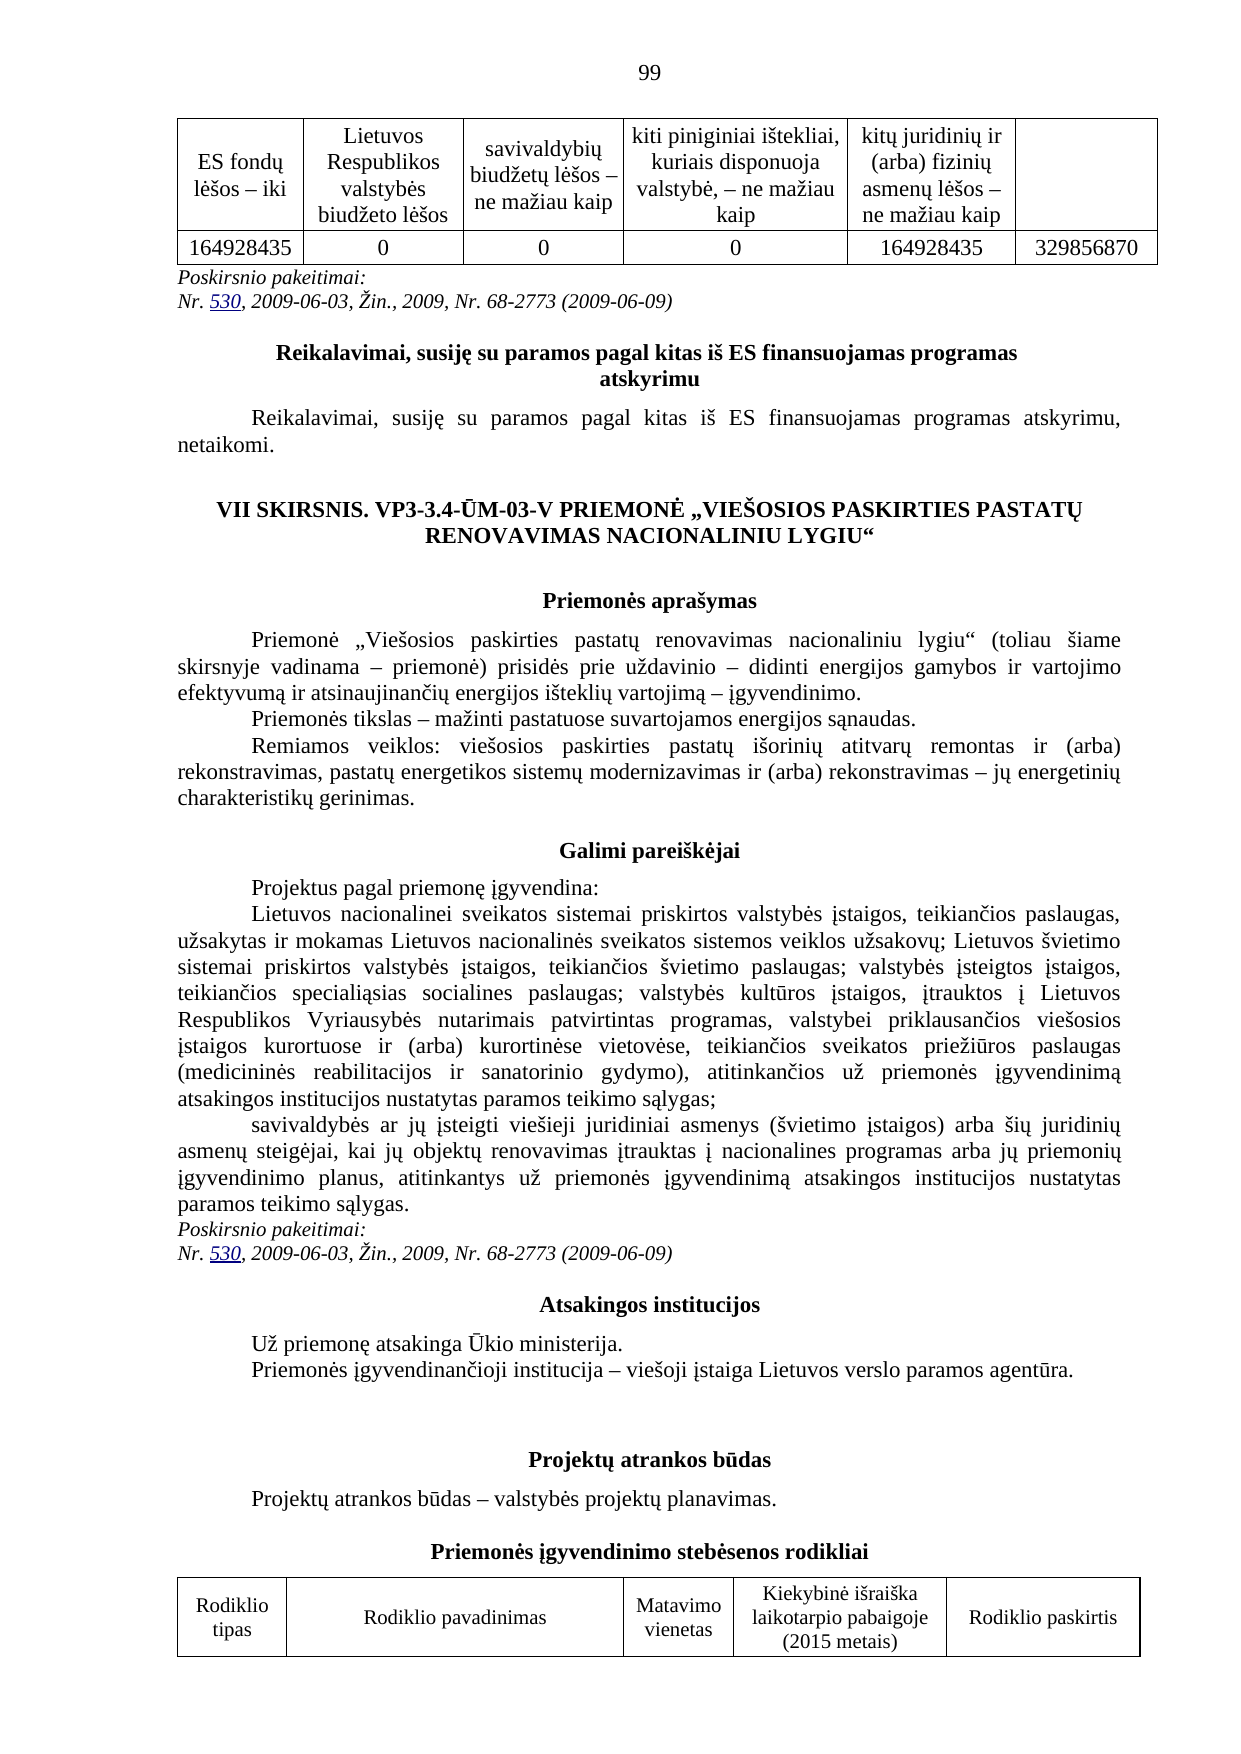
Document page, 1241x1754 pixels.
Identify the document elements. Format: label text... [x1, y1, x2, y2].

text Galimi pareiškėjai [177, 837, 1122, 863]
text Remiamos veiklos: viešosios paskirties pastatų išorinių atitvarų remontas ir (arba) rekonstravimas, pastatų energetikos sistemų modernizavimas ir (arba) rekonstravimas – jų energetinių charakteristikų gerinimas. [177, 732, 1122, 811]
text Poskirsnio pakeitimai: [177, 265, 1122, 289]
table_header [1016, 119, 1157, 230]
text Projektus pagal priemonę įgyvendina: [177, 874, 1122, 900]
text Priemonės įgyvendinimo stebėsenos rodikliai [177, 1538, 1122, 1564]
text Priemonės tikslas – mažinti pastatuose suvartojamos energijos sąnaudas. [177, 705, 1122, 732]
text Už priemonę atsakinga Ūkio ministerija. [177, 1330, 1122, 1356]
table_header Kiekybinė išraiška laikotarpio pabaigoje (2015 metais) [734, 1578, 946, 1656]
table_header Rodiklio tipas [178, 1578, 286, 1656]
table_cell 0 [304, 231, 463, 264]
text VII SKIRSNIS. VP3-3.4-ŪM-03-V PRIEMONĖ „VIEŠOSIOS PASKIRTIES PASTATŲ RENOVAVIMAS NACIONALINIU LYGIU“ [177, 496, 1122, 549]
table_header Rodiklio paskirtis [947, 1578, 1139, 1656]
text Atsakingos institucijos [177, 1291, 1122, 1317]
text Nr. 530, 2009-06-03, Žin., 2009, Nr. 68-2773 (2009-06-09) [177, 1241, 1122, 1265]
text Priemonės įgyvendinančioji institucija – viešoji įstaiga Lietuvos verslo paramos agentūra. [177, 1356, 1122, 1383]
table_cell 164928435 [848, 231, 1015, 264]
text savivaldybės ar jų įsteigti viešieji juridiniai asmenys (švietimo įstaigos) arba šių juridinių asmenų steigėjai, kai jų objektų renovavimas įtrauktas į nacionalines programas arba jų priemonių įgyvendinimo planus, atitinkantys už priemonės įgyvendinimą atsakingos institucijos nustatytas paramos teikimo sąlygas. [177, 1111, 1122, 1217]
text Lietuvos nacionalinei sveikatos sistemai priskirtos valstybės įstaigos, teikiančios paslaugas, užsakytas ir mokamas Lietuvos nacionalinės sveikatos sistemos veiklos užsakovų; Lietuvos švietimo sistemai priskirtos valstybės įstaigos, teikiančios švietimo paslaugas; valstybės įsteigtos įstaigos, teikiančios specialiąsias socialines paslaugas; valstybės kultūros įstaigos, įtrauktos į Lietuvos Respublikos Vyriausybės nutarimais patvirtintas programas, valstybei priklausančios viešosios įstaigos kurortuose ir (arba) kurortinėse vietovėse, teikiančios sveikatos priežiūros paslaugas (medicininės reabilitacijos ir sanatorinio gydymo), atitinkančios už priemonės įgyvendinimą atsakingos institucijos nustatytas paramos teikimo sąlygas; [177, 900, 1122, 1111]
table_cell 0 [624, 231, 847, 264]
table_cell Lietuvos Respublikos valstybės biudžeto lėšos [304, 119, 463, 230]
table_cell ES fondų lėšos – iki [178, 119, 303, 230]
table_cell 329856870 [1016, 231, 1157, 264]
text Projektų atrankos būdas – valstybės projektų planavimas. [177, 1485, 1122, 1512]
table_header Matavimo vienetas [624, 1578, 733, 1656]
table_cell kiti piniginiai ištekliai, kuriais disponuoja valstybė, – ne mažiau kaip [624, 119, 847, 230]
text Nr. 530, 2009-06-03, Žin., 2009, Nr. 68-2773 (2009-06-09) [177, 289, 1122, 313]
text Reikalavimai, susiję su paramos pagal kitas iš ES finansuojamas programas atskyrimu [177, 339, 1122, 392]
table_cell 164928435 [178, 231, 303, 264]
table_header Rodiklio pavadinimas [287, 1578, 623, 1656]
table_cell kitų juridinių ir (arba) fizinių asmenų lėšos – ne mažiau kaip [848, 119, 1015, 230]
table_cell savivaldybių biudžetų lėšos – ne mažiau kaip [464, 119, 623, 230]
text Projektų atrankos būdas [177, 1446, 1122, 1473]
table_cell 0 [464, 231, 623, 264]
text Poskirsnio pakeitimai: [177, 1217, 1122, 1241]
text Priemonės aprašymas [177, 587, 1122, 614]
text Reikalavimai, susiję su paramos pagal kitas iš ES finansuojamas programas atskyrimu, netaikomi. [177, 404, 1122, 457]
text Priemonė „Viešosios paskirties pastatų renovavimas nacionaliniu lygiu“ (toliau šiame skirsnyje vadinama – priemonė) prisidės prie uždavinio – didinti energijos gamybos ir vartojimo efektyvumą ir atsinaujinančių energijos išteklių vartojimą – įgyvendinimo. [177, 626, 1122, 705]
